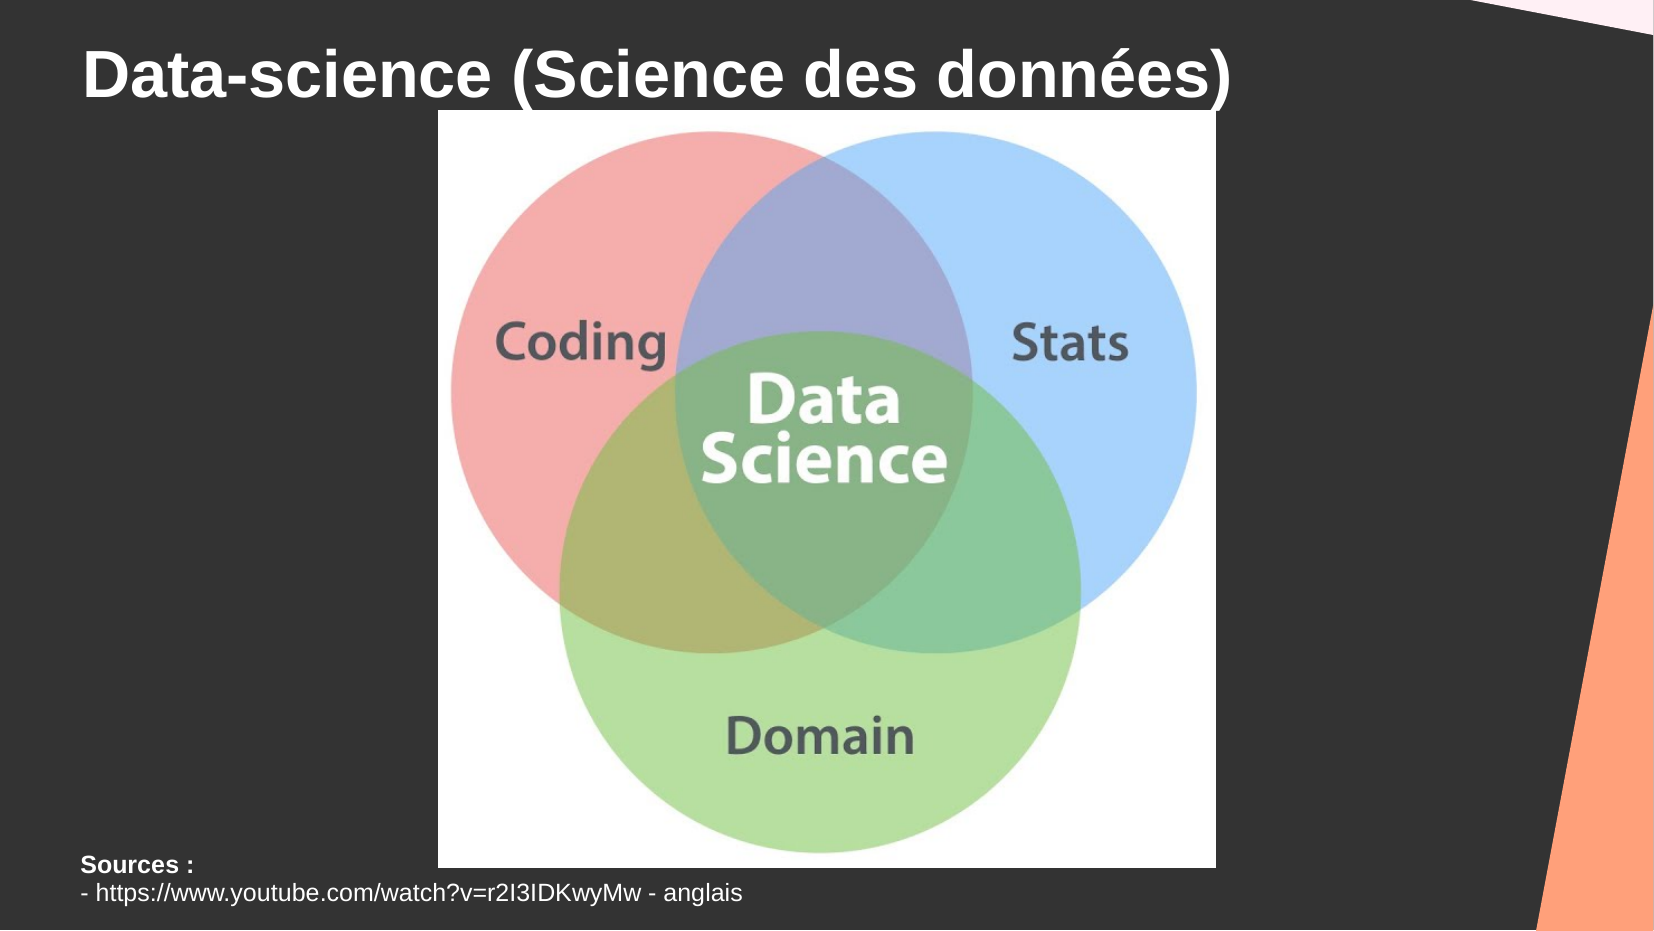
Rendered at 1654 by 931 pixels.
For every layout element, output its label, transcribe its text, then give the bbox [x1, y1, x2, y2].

text_box [1536, 300, 1654, 931]
picture [438, 110, 1216, 868]
text_box Sources : - https://www.youtube.com/watch?v=r2I3IDKwyMw - anglais [65, 843, 1482, 915]
title Data-science (Science des données) [82, 37, 1571, 115]
text_box [1470, 0, 1654, 36]
